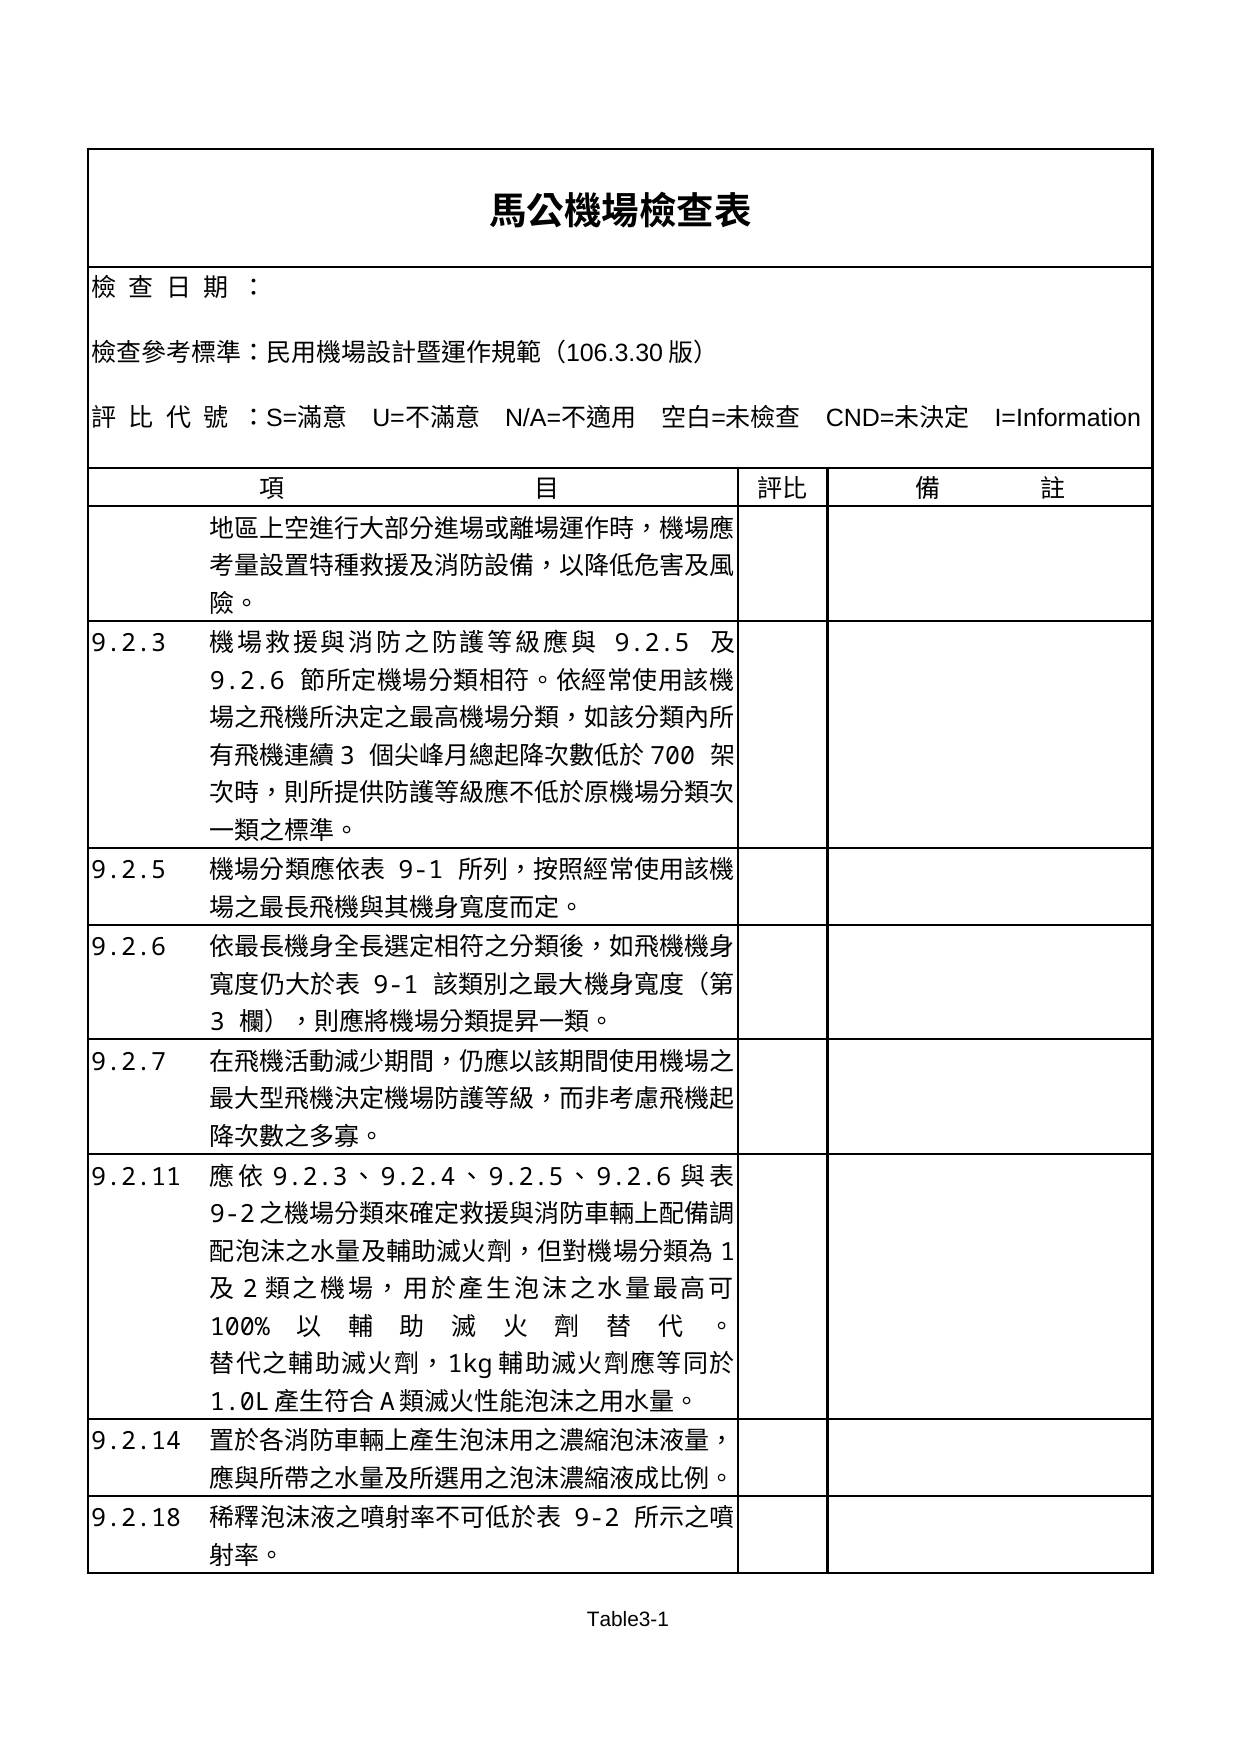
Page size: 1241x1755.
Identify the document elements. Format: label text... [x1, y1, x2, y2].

table_cell [739, 622, 826, 847]
table_cell [829, 507, 1151, 619]
table_cell [739, 926, 826, 1038]
table_cell [829, 926, 1151, 1038]
table_cell 應依9.2.3、9.2.4、9.2.5、9.2.6與表 9-2之機場分類來確定救援與消防車輛上配備調配泡沫之水量及輔助滅火劑，但對機場分類為1及2類之機場，用於產生泡沫之水量最高可100%以輔助滅火劑替代。 替代之輔助滅火劑，1kg輔助滅火劑應等同於1.0L產生符合A類滅火性能泡沫之用水量。 [207, 1155, 737, 1417]
table_cell [89, 507, 207, 619]
table_cell [829, 1420, 1151, 1494]
table_cell 9.2.6 [89, 926, 207, 1038]
table_cell [829, 1040, 1151, 1153]
table_cell 評比 [739, 469, 826, 505]
table_cell 9.2.11 [89, 1155, 207, 1417]
table_cell 9.2.18 [89, 1497, 207, 1572]
table_cell 9.2.3 [89, 622, 207, 847]
table_cell [739, 1040, 826, 1153]
table_cell 依最長機身全長選定相符之分類後，如飛機機身寬度仍大於表 9-1 該類別之最大機身寬度（第3 欄），則應將機場分類提昇一類。 [207, 926, 737, 1038]
table_cell [829, 1497, 1151, 1572]
table_cell [829, 622, 1151, 847]
table_cell [89, 469, 207, 505]
table_cell [739, 1155, 826, 1417]
table_cell 備 註 [829, 469, 1151, 505]
table_cell 在飛機活動減少期間，仍應以該期間使用機場之最大型飛機決定機場防護等級，而非考慮飛機起降次數之多寡。 [207, 1040, 737, 1153]
table_cell [739, 849, 826, 924]
table_cell 9.2.14 [89, 1420, 207, 1494]
table_cell 機場分類應依表 9-1 所列，按照經常使用該機場之最長飛機與其機身寬度而定。 [207, 849, 737, 924]
table_cell 稀釋泡沫液之噴射率不可低於表 9-2 所示之噴射率。 [207, 1497, 737, 1572]
table_cell 項 目 [207, 469, 737, 505]
table_cell [829, 1155, 1151, 1417]
table_cell 9.2.7 [89, 1040, 207, 1153]
table_cell 置於各消防車輛上產生泡沫用之濃縮泡沫液量，應與所帶之水量及所選用之泡沫濃縮液成比例。 [207, 1420, 737, 1494]
table_cell [739, 507, 826, 619]
table_cell 9.2.5 [89, 849, 207, 924]
table_cell [829, 849, 1151, 924]
table_cell 檢 查 日 期 ： 檢查參考標準：民用機場設計暨運作規範（106.3.30版） 評 比 代 號 ：S=滿意 U=不滿意 N/A=不適用 空白=未檢查 CND=未決定 I=Information [89, 268, 1151, 467]
table_header 馬公機場檢查表 [89, 150, 1151, 266]
table_cell [739, 1497, 826, 1572]
table_cell 地區上空進行大部分進場或離場運作時，機場應考量設置特種救援及消防設備，以降低危害及風險。 [207, 507, 737, 619]
table_cell [739, 1420, 826, 1494]
table_cell 機場救援與消防之防護等級應與 9.2.5 及9.2.6 節所定機場分類相符。依經常使用該機場之飛機所決定之最高機場分類，如該分類內所有飛機連續3 個尖峰月總起降次數低於700 架次時，則所提供防護等級應不低於原機場分類次一類之標準。 [207, 622, 737, 847]
